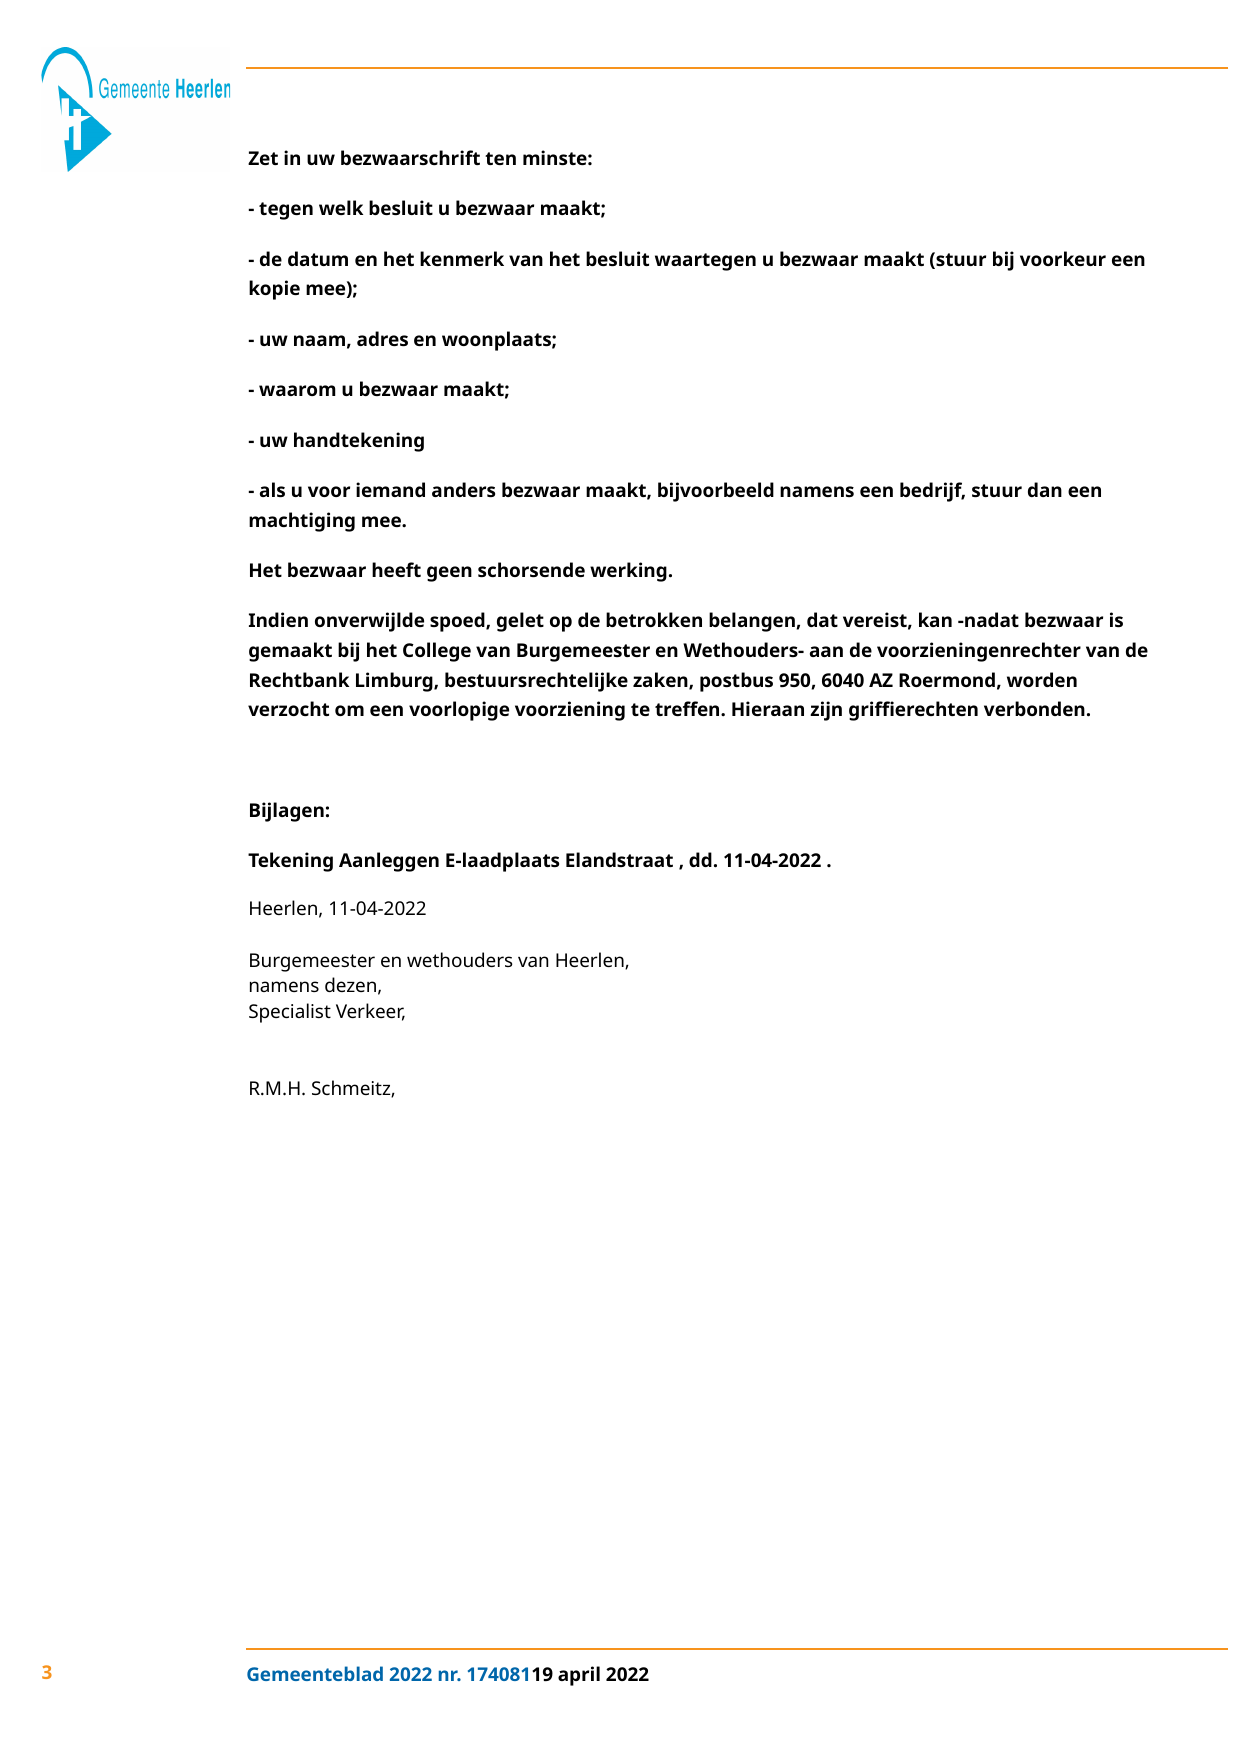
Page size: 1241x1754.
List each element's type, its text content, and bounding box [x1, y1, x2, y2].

text Bijlagen: [248, 797, 1152, 823]
text R.M.H. Schmeitz, [248, 1076, 1152, 1101]
text - als u voor iemand anders bezwaar maakt, bijvoorbeeld namens een bedrijf, stuur dan een machtiging mee. [248, 477, 1152, 533]
text namens dezen, [248, 973, 1152, 998]
text - de datum en het kenmerk van het besluit waartegen u bezwaar maakt (stuur bij voorkeur een kopie mee); [248, 246, 1152, 301]
text Burgemeester en wethouders van Heerlen, [248, 947, 1152, 973]
text - waarom u bezwaar maakt; [248, 376, 1152, 402]
text Indien onverwijlde spoed, gelet op de betrokken belangen, dat vereist, kan -nadat bezwaar is gemaakt bij het College van Burgemeester en Wethouders- aan de voorzieningenrechter van de Rechtbank Limburg, bestuursrechtelijke zaken, postbus 950, 6040 AZ Roermond, worden verzocht om een voorlopige voorziening te treffen. Hieraan zijn griffierechten verbonden. [248, 608, 1152, 722]
text - uw handtekening [248, 427, 1152, 453]
picture [41, 47, 231, 172]
text Specialist Verkeer, [248, 998, 1152, 1024]
text Zet in uw bezwaarschrift ten minste: [248, 145, 1152, 171]
text Tekening Aanleggen E-laadplaats Elandstraat , dd. 11-04-2022 . [248, 848, 1152, 873]
picture [41, 47, 59, 70]
text Heerlen, 11-04-2022 [248, 896, 1152, 921]
text - tegen welk besluit u bezwaar maakt; [248, 196, 1152, 221]
text Het bezwaar heeft geen schorsende werking. [248, 557, 1152, 583]
text - uw naam, adres en woonplaats; [248, 326, 1152, 352]
